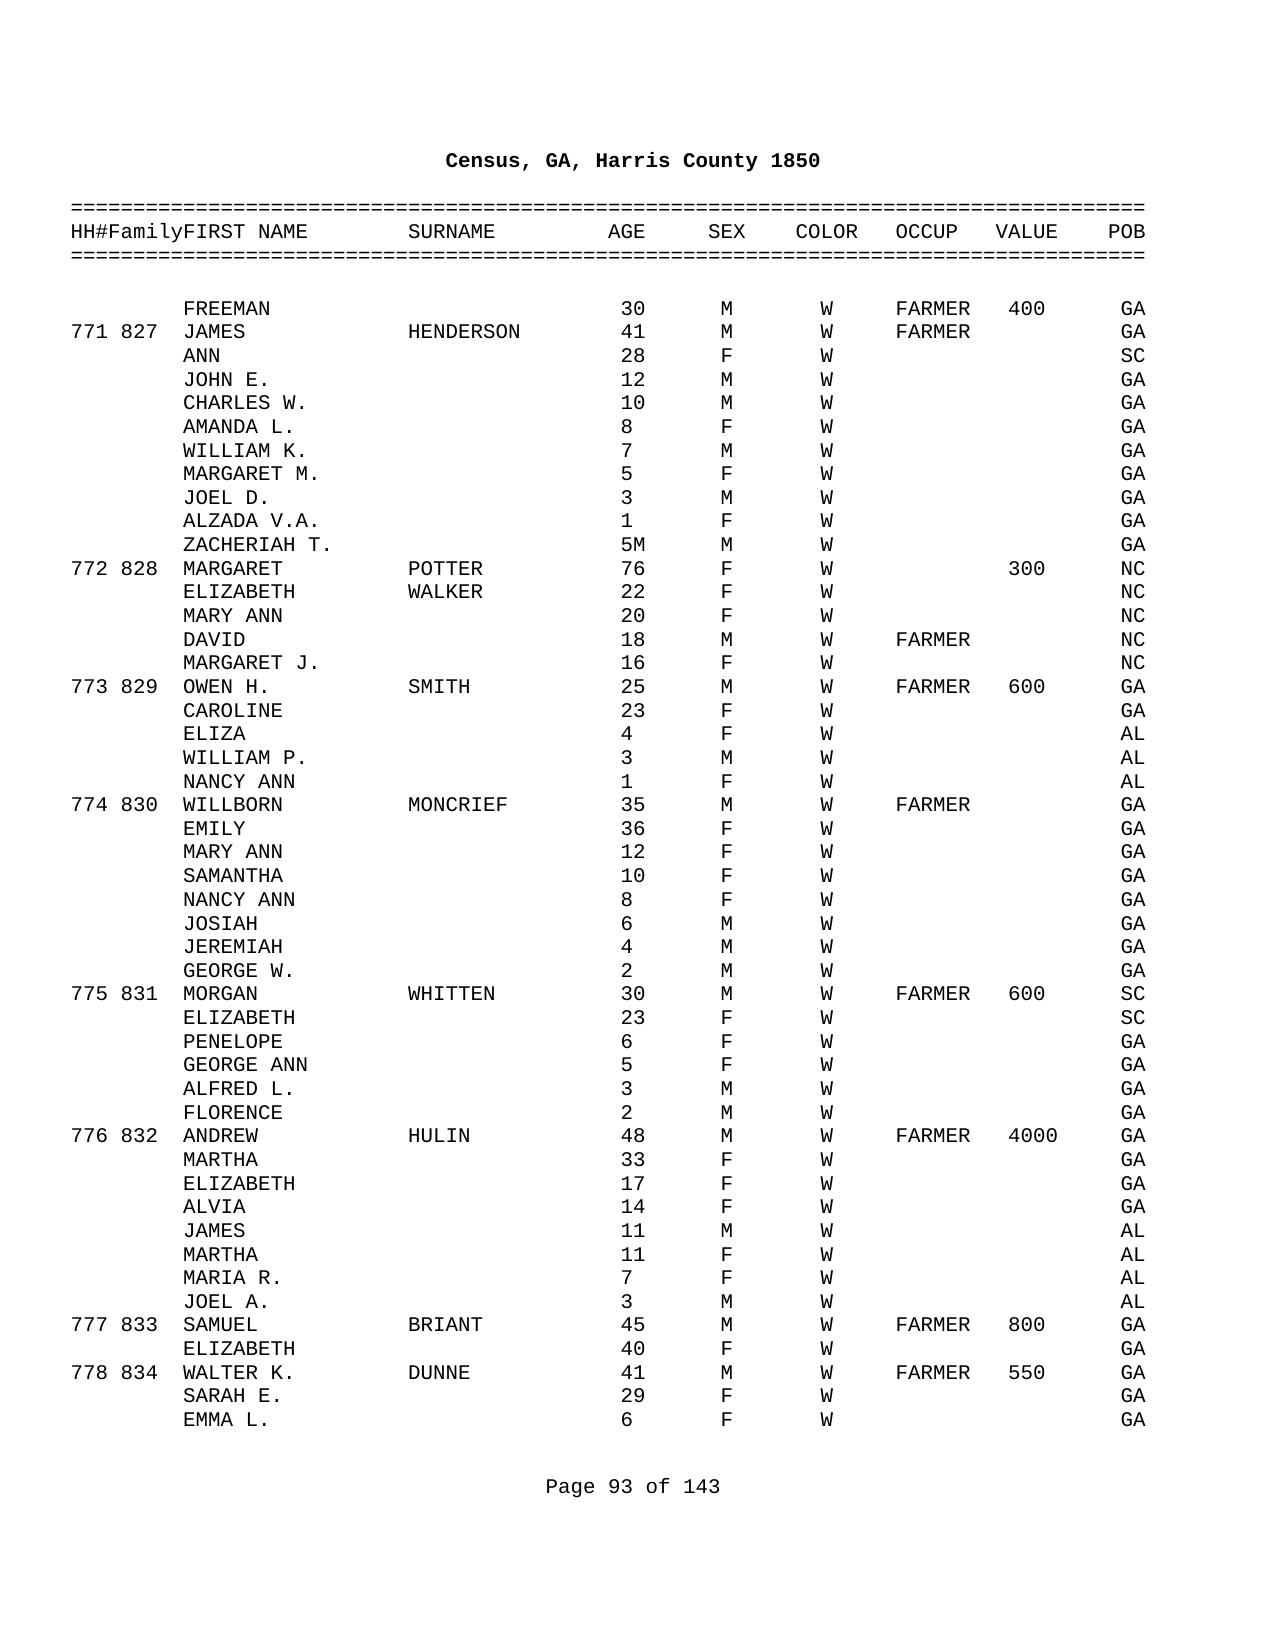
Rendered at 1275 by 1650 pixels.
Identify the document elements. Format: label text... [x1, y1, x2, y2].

text Florence 2 M W GA [70, 1102, 1195, 1125]
text Penelope 6 F W GA [70, 1031, 1195, 1054]
text Alfred L. 3 M W GA [70, 1078, 1195, 1102]
text Nancy Ann 8 F W GA [70, 889, 1195, 912]
text Zacheriah T. 5m M W GA [70, 534, 1195, 558]
text Alzada V.A. 1 F W GA [70, 511, 1195, 534]
text Sarah E. 29 F W GA [70, 1385, 1195, 1409]
text James 11 M W AL [70, 1220, 1195, 1243]
text Margaret M. 5 F W GA [70, 463, 1195, 487]
text David 18 M W farmer NC [70, 629, 1195, 652]
text Emma L. 6 F W GA [70, 1409, 1195, 1433]
text Nancy Ann 1 F W AL [70, 771, 1195, 794]
text Mary Ann 12 F W GA [70, 842, 1195, 865]
text Elizabeth 23 F W SC [70, 1007, 1195, 1031]
text Josiah 6 M W GA [70, 912, 1195, 936]
text Elizabeth WALKER 22 F W NC [70, 581, 1195, 605]
text Samantha 10 F W GA [70, 865, 1195, 889]
text Mary Ann 20 F W NC [70, 605, 1195, 629]
text Caroline 23 F W GA [70, 700, 1195, 723]
text Freeman 30 M W farmer 400 GA [70, 298, 1195, 321]
text 772 828 Margaret POTTER 76 F W 300 NC [70, 558, 1195, 581]
text Emily 36 F W GA [70, 818, 1195, 842]
text Jeremiah 4 M W GA [70, 936, 1195, 960]
text Eliza 4 F W AL [70, 723, 1195, 747]
text Margaret J. 16 F W NC [70, 652, 1195, 676]
text 776 832 Andrew HULIN 48 M W farmer 4000 GA [70, 1125, 1195, 1149]
text John E. 12 M W GA [70, 369, 1195, 392]
text Amanda L. 8 F W GA [70, 416, 1195, 439]
text 774 830 Willborn MONCRIEF 35 M W farmer GA [70, 794, 1195, 818]
text William K. 7 M W GA [70, 439, 1195, 463]
text Joel D. 3 M W GA [70, 487, 1195, 511]
text 778 834 Walter K. DUNNE 41 M W farmer 550 GA [70, 1362, 1195, 1385]
text William P. 3 M W AL [70, 747, 1195, 771]
text Martha 33 F W GA [70, 1149, 1195, 1173]
text 771 827 James HENDERSON 41 M W farmer GA [70, 321, 1195, 345]
text George Ann 5 F W GA [70, 1054, 1195, 1078]
text 777 833 Samuel BRIANT 45 M W farmer 800 GA [70, 1314, 1195, 1338]
text Elizabeth 40 F W GA [70, 1338, 1195, 1362]
text Charles W. 10 M W GA [70, 392, 1195, 416]
text Elizabeth 17 F W GA [70, 1173, 1195, 1196]
text Ann 28 F W SC [70, 345, 1195, 369]
text George W. 2 M W GA [70, 960, 1195, 983]
text 775 831 Morgan WHITTEN 30 M W farmer 600 SC [70, 983, 1195, 1007]
text Alvia 14 F W GA [70, 1196, 1195, 1220]
text Martha 11 F W AL [70, 1243, 1195, 1267]
text 773 829 Owen H. SMITH 25 M W farmer 600 GA [70, 676, 1195, 700]
text Maria R. 7 F W AL [70, 1267, 1195, 1291]
text Joel A. 3 M W AL [70, 1291, 1195, 1314]
